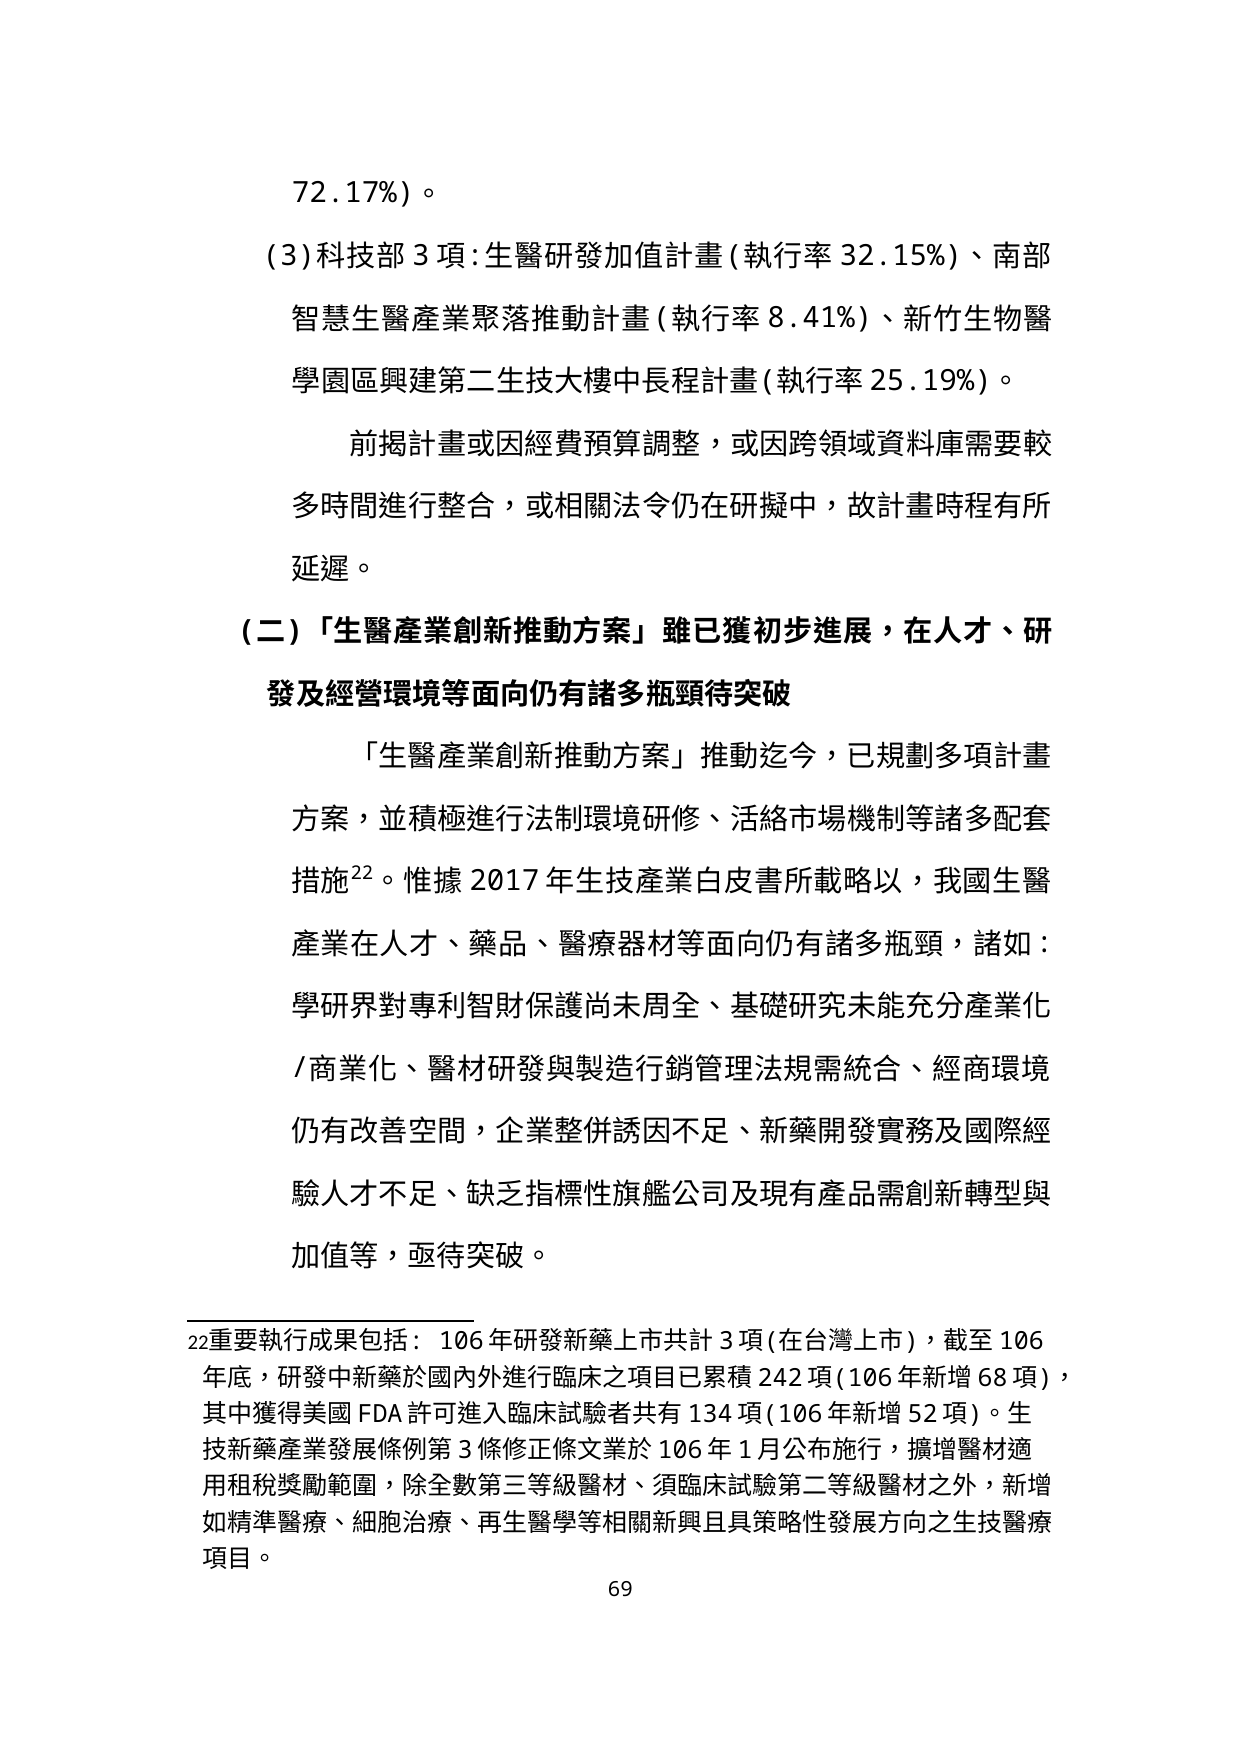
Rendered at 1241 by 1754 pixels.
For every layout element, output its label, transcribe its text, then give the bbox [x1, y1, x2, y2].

text 「生醫產業創新推動方案」推動迄今，已規劃多項計畫方案，並積極進行法制環境研修、活絡市場機制等諸多配套措施。惟據2017年生技產業白皮書所載略以，我國生醫產業在人才、藥品、醫療器材等面向仍有諸多瓶頸，諸如:學研界對專利智財保護尚未周全、基礎研究未能充分產業化/商業化、醫材研發與製造行銷管理法規需統合、經商環境仍有改善空間，企業整併誘因不足、新藥開發實務及國際經驗人才不足、缺乏指標性旗艦公司及現有產品需創新轉型與加值等，亟待突破。 [291, 712, 1053, 1275]
text (3)科技部3項:生醫研發加值計畫(執行率32.15%)、南部智慧生醫產業聚落推動計畫(執行率8.41%)、新竹生物醫學園區興建第二生技大樓中長程計畫(執行率25.19%)。 [262, 212, 1053, 400]
text (二)「生醫產業創新推動方案」雖已獲初步進展，在人才、研發及經營環境等面向仍有諸多瓶頸待突破 [237, 587, 1053, 712]
text 前揭計畫或因經費預算調整，或因跨領域資料庫需要較多時間進行整合，或相關法令仍在研擬中，故計畫時程有所延遲。 [291, 400, 1053, 587]
text 重要執行成果包括: 106年研發新藥上市共計3項(在台灣上市)，截至106年底，研發中新藥於國內外進行臨床之項目已累積242項(106年新增68項)，其中獲得美國FDA許可進入臨床試驗者共有134項(106年新增52項)。生技新藥產業發展條例第3條修正條文業於106年1月公布施行，擴增醫材適用租稅獎勵範圍，除全數第三等級醫材、須臨床試驗第二等級醫材之外，新增如精準醫療、細胞治療、再生醫學等相關新興且具策略性發展方向之生技醫療項目。 [187, 1321, 1053, 1574]
text 72.17%)。 [262, 150, 1053, 212]
